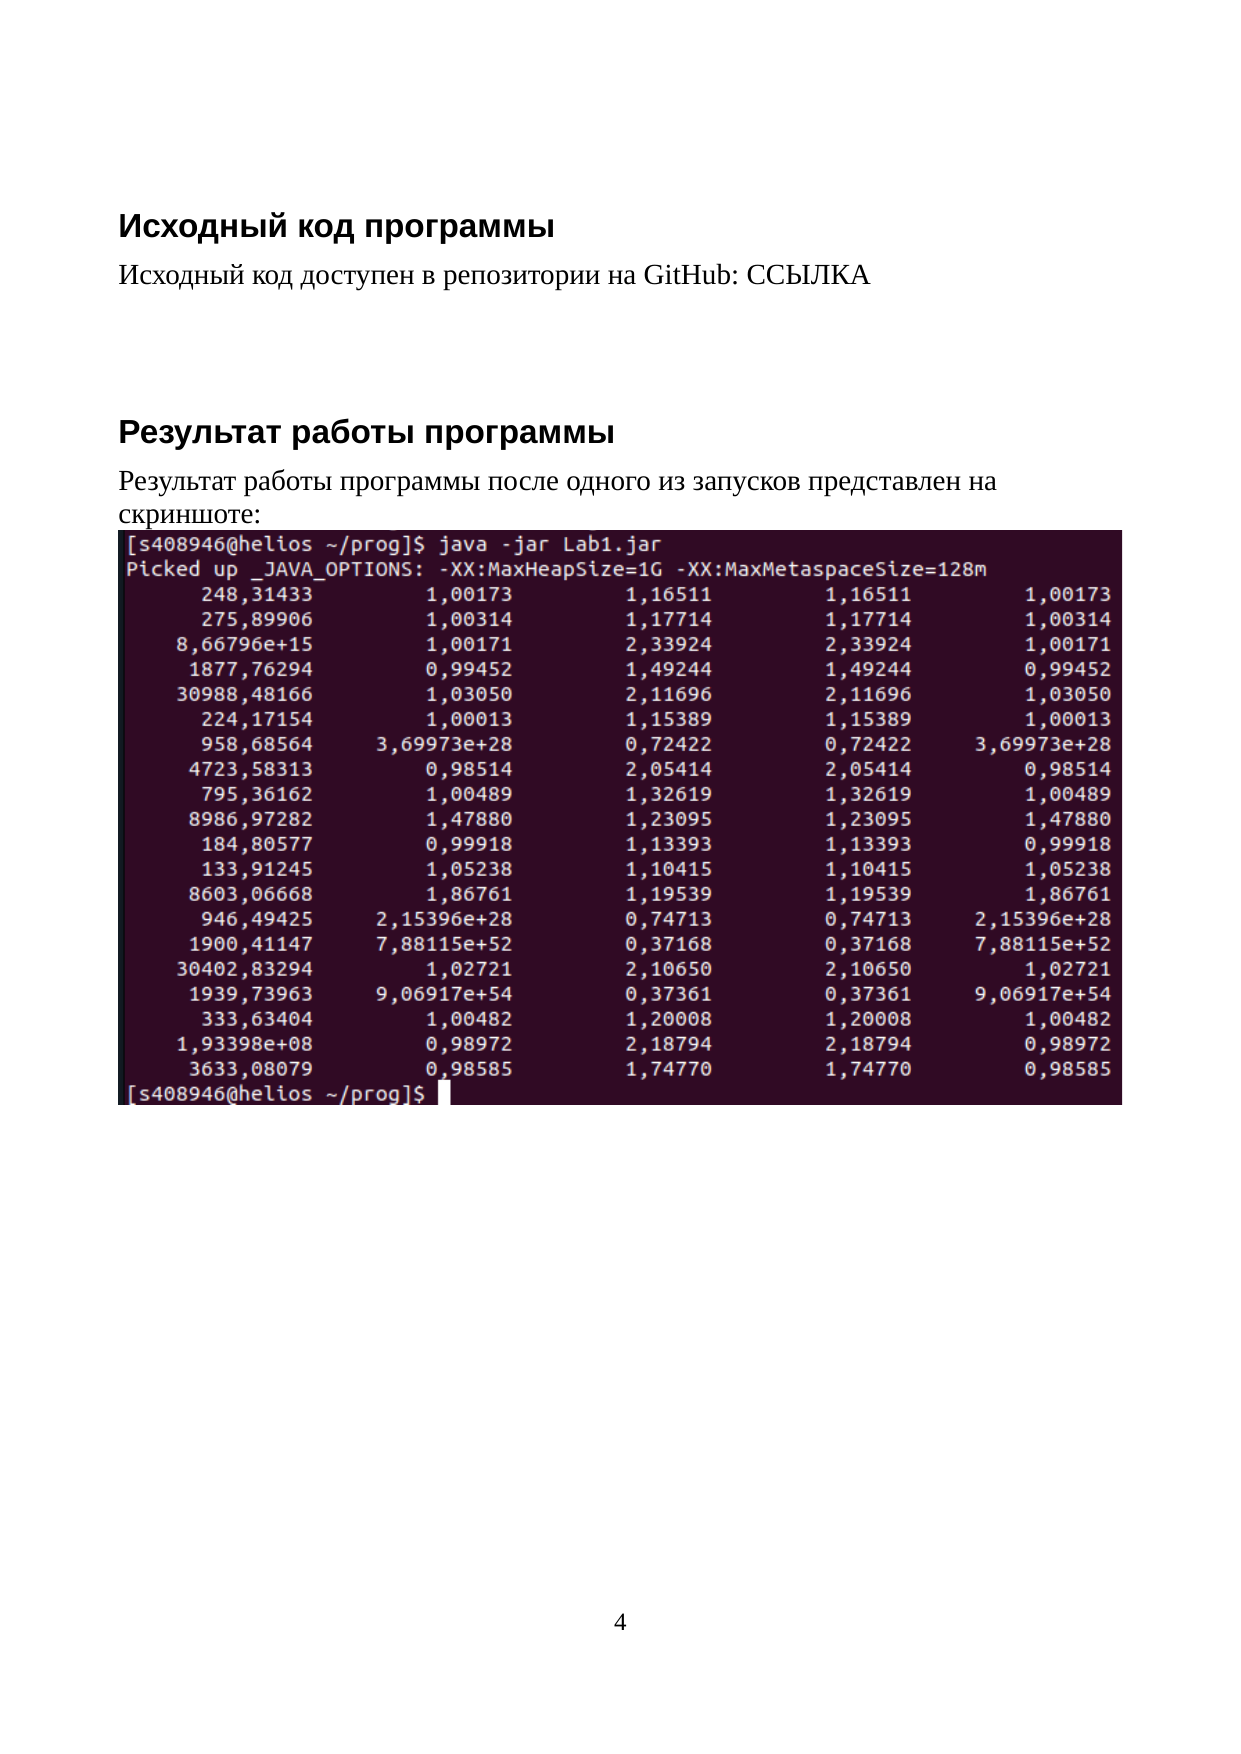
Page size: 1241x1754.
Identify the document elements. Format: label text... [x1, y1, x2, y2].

subtitle Исходный код программы [118, 206, 1122, 244]
picture [118, 530, 1123, 1105]
subtitle Результат работы программы [118, 412, 1122, 450]
text Исходный код доступен в репозитории на GitHub: ССЫЛКА [118, 257, 1122, 291]
text Результат работы программы после одного из запусков представлен на скриншоте: [118, 463, 1122, 530]
